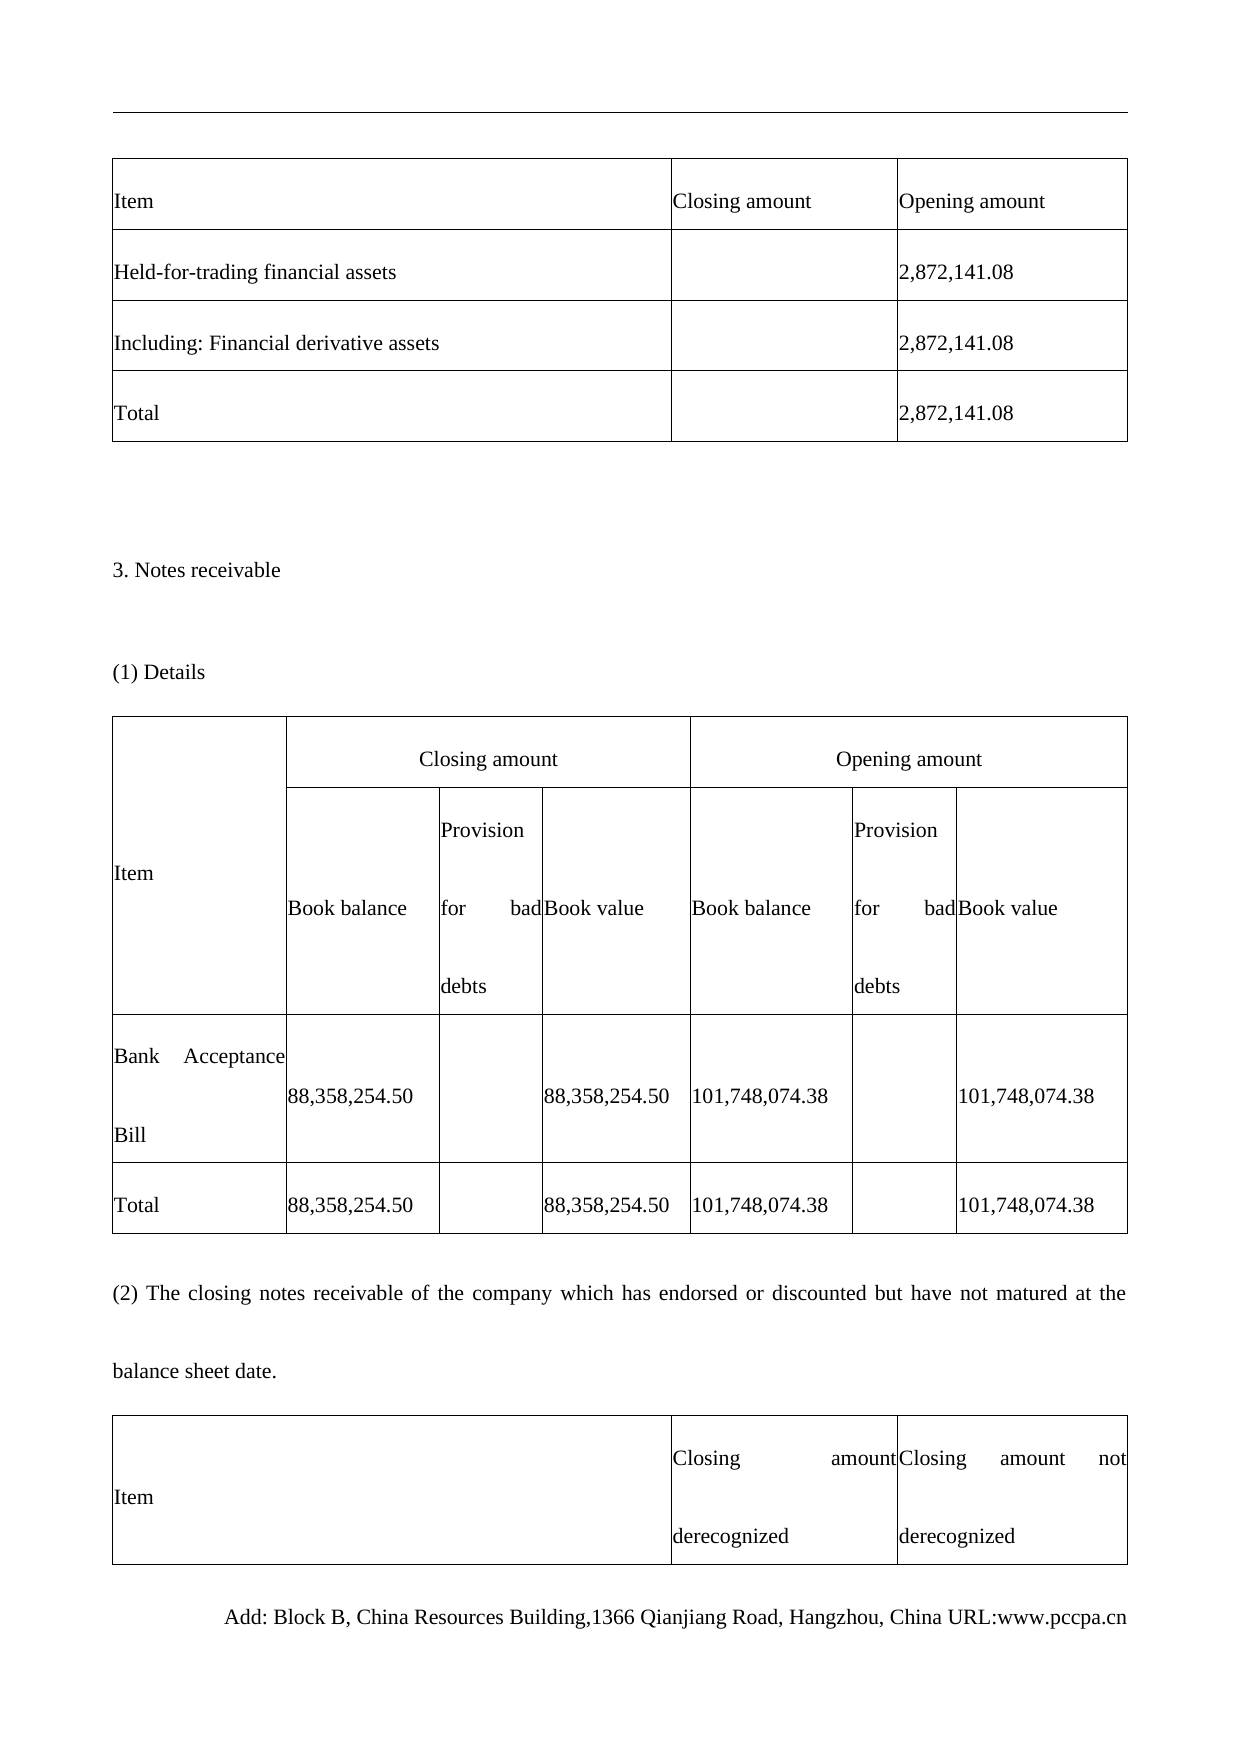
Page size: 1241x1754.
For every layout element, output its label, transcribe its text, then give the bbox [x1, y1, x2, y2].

table_cell [440, 1015, 542, 1162]
table_header Closing amount not derecognized [898, 1416, 1127, 1563]
table_cell Total [113, 1163, 286, 1233]
table_cell [672, 230, 897, 299]
table_cell Provision for bad debts [853, 788, 956, 1013]
table_cell Book value [543, 788, 690, 1013]
table_header Item [113, 159, 671, 229]
table_cell Provision for bad debts [440, 788, 542, 1013]
table_cell 88,358,254.50 [287, 1015, 439, 1162]
table_header Closing amount [672, 159, 897, 229]
table_cell 88,358,254.50 [287, 1163, 439, 1233]
table_cell 2,872,141.08 [898, 371, 1127, 441]
table_cell 101,748,074.38 [691, 1163, 852, 1233]
table_cell [853, 1163, 956, 1233]
table_cell 88,358,254.50 [543, 1163, 690, 1233]
table_header Opening amount [691, 717, 1127, 787]
table_header Closing amount derecognized [672, 1416, 897, 1563]
table_cell Total [113, 371, 671, 441]
table_header Opening amount [898, 159, 1127, 229]
table_header Closing amount [287, 717, 690, 787]
table_cell [440, 1163, 542, 1233]
text (1) Details [112, 630, 1128, 693]
table_header Item [113, 1416, 671, 1563]
table_cell Held-for-trading financial assets [113, 230, 671, 299]
table_cell Book balance [287, 788, 439, 1013]
table_cell 101,748,074.38 [957, 1163, 1127, 1233]
table_cell [853, 1015, 956, 1162]
table_cell Book balance [691, 788, 852, 1013]
table_cell [672, 371, 897, 441]
table_cell 88,358,254.50 [543, 1015, 690, 1162]
table_cell 101,748,074.38 [957, 1015, 1127, 1162]
table_header Item [113, 717, 286, 1013]
table_cell Book value [957, 788, 1127, 1013]
text (2) The closing notes receivable of the company which has endorsed or discounted but have not matured at the balance sheet date. [112, 1251, 1128, 1391]
text 3. Notes receivable [112, 527, 1128, 590]
table_cell Including: Financial derivative assets [113, 301, 671, 370]
table_cell 101,748,074.38 [691, 1015, 852, 1162]
table_cell [672, 301, 897, 370]
table_cell 2,872,141.08 [898, 230, 1127, 299]
table_cell Bank Acceptance Bill [113, 1015, 286, 1162]
table_cell 2,872,141.08 [898, 301, 1127, 370]
